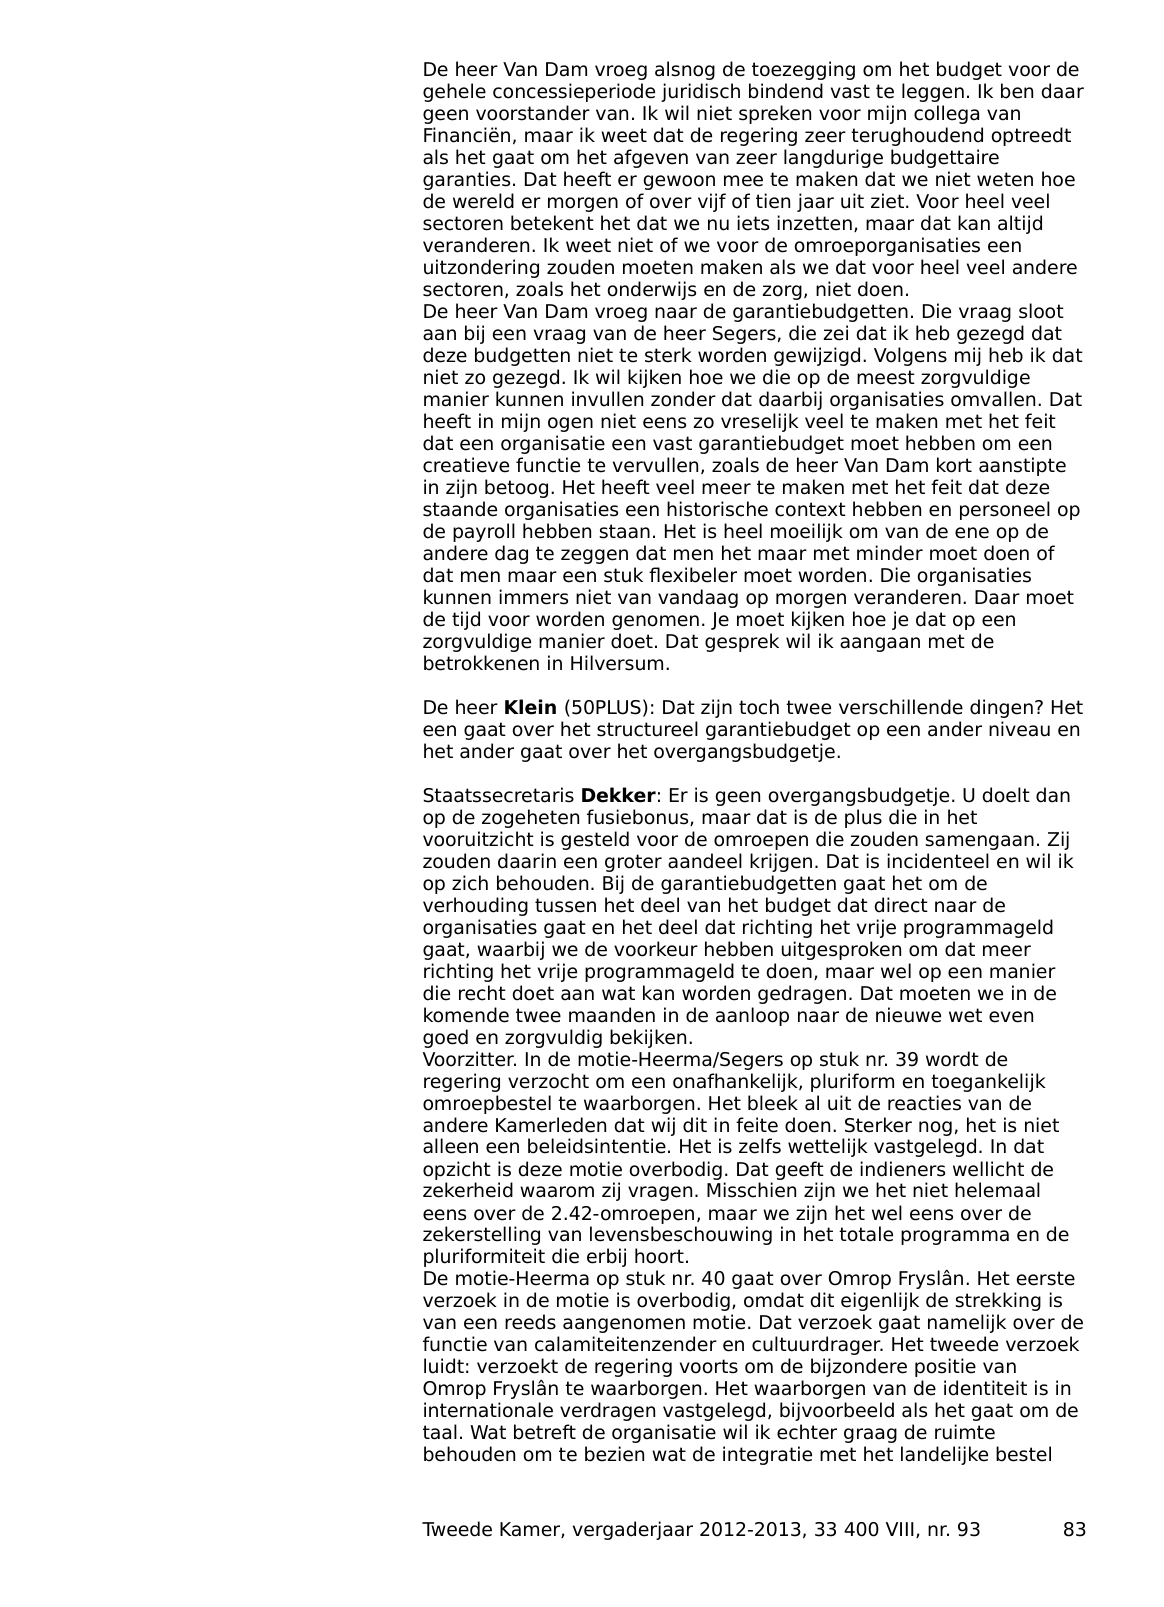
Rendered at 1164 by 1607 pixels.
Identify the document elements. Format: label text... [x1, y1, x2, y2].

text De motie-Heerma op stuk nr. 40 gaat over Omrop Fryslân. Het eerste verzoek in de motie is overbodig, omdat dit eigenlijk de strekking is van een reeds aangenomen motie. Dat verzoek gaat namelijk over de functie van calamiteitenzender en cultuurdrager. Het tweede verzoek luidt: verzoekt de regering voorts om de bijzondere positie van Omrop Fryslân te waarborgen. Het waarborgen van de identiteit is in internationale verdragen vastgelegd, bijvoorbeeld als het gaat om de taal. Wat betreft de organisatie wil ik echter graag de ruimte behouden om te bezien wat de integratie met het landelijke bestel [422, 1268, 1087, 1466]
text De heer Van Dam vroeg alsnog de toezegging om het budget voor de gehele concessieperiode juridisch bindend vast te leggen. Ik ben daar geen voorstander van. Ik wil niet spreken voor mijn collega van Financiën, maar ik weet dat de regering zeer terughoudend optreedt als het gaat om het afgeven van zeer langdurige budgettaire garanties. Dat heeft er gewoon mee te maken dat we niet weten hoe de wereld er morgen of over vijf of tien jaar uit ziet. Voor heel veel sectoren betekent het dat we nu iets inzetten, maar dat kan altijd veranderen. Ik weet niet of we voor de omroeporganisaties een uitzondering zouden moeten maken als we dat voor heel veel andere sectoren, zoals het onderwijs en de zorg, niet doen. [422, 59, 1087, 301]
text De heer Van Dam vroeg naar de garantiebudgetten. Die vraag sloot aan bij een vraag van de heer Segers, die zei dat ik heb gezegd dat deze budgetten niet te sterk worden gewijzigd. Volgens mij heb ik dat niet zo gezegd. Ik wil kijken hoe we die op de meest zorgvuldige manier kunnen invullen zonder dat daarbij organisaties omvallen. Dat heeft in mijn ogen niet eens zo vreselijk veel te maken met het feit dat een organisatie een vast garantiebudget moet hebben om een creatieve functie te vervullen, zoals de heer Van Dam kort aanstipte in zijn betoog. Het heeft veel meer te maken met het feit dat deze staande organisaties een historische context hebben en personeel op de payroll hebben staan. Het is heel moeilijk om van de ene op de andere dag te zeggen dat men het maar met minder moet doen of dat men maar een stuk flexibeler moet worden. Die organisaties kunnen immers niet van vandaag op morgen veranderen. Daar moet de tijd voor worden genomen. Je moet kijken hoe je dat op een zorgvuldige manier doet. Dat gesprek wil ik aangaan met de betrokkenen in Hilversum. [422, 301, 1087, 674]
text Voorzitter. In de motie-Heerma/Segers op stuk nr. 39 wordt de regering verzocht om een onafhankelijk, pluriform en toegankelijk omroepbestel te waarborgen. Het bleek al uit de reacties van de andere Kamerleden dat wij dit in feite doen. Sterker nog, het is niet alleen een beleidsintentie. Het is zelfs wettelijk vastgelegd. In dat opzicht is deze motie overbodig. Dat geeft de indieners wellicht de zekerheid waarom zij vragen. Misschien zijn we het niet helemaal eens over de 2.42-omroepen, maar we zijn het wel eens over de zekerstelling van levensbeschouwing in het totale programma en de pluriformiteit die erbij hoort. [422, 1048, 1087, 1268]
text Staatssecretaris Dekker: Er is geen overgangsbudgetje. U doelt dan op de zogeheten fusiebonus, maar dat is de plus die in het vooruitzicht is gesteld voor de omroepen die zouden samengaan. Zij zouden daarin een groter aandeel krijgen. Dat is incidenteel en wil ik op zich behouden. Bij de garantiebudgetten gaat het om de verhouding tussen het deel van het budget dat direct naar de organisaties gaat en het deel dat richting het vrije programmageld gaat, waarbij we de voorkeur hebben uitgesproken om dat meer richting het vrije programmageld te doen, maar wel op een manier die recht doet aan wat kan worden gedragen. Dat moeten we in de komende twee maanden in de aanloop naar de nieuwe wet even goed en zorgvuldig bekijken. [422, 785, 1087, 1048]
text De heer Klein (50PLUS): Dat zijn toch twee verschillende dingen? Het een gaat over het structureel garantiebudget op een ander niveau en het ander gaat over het overgangsbudgetje. [422, 697, 1087, 763]
